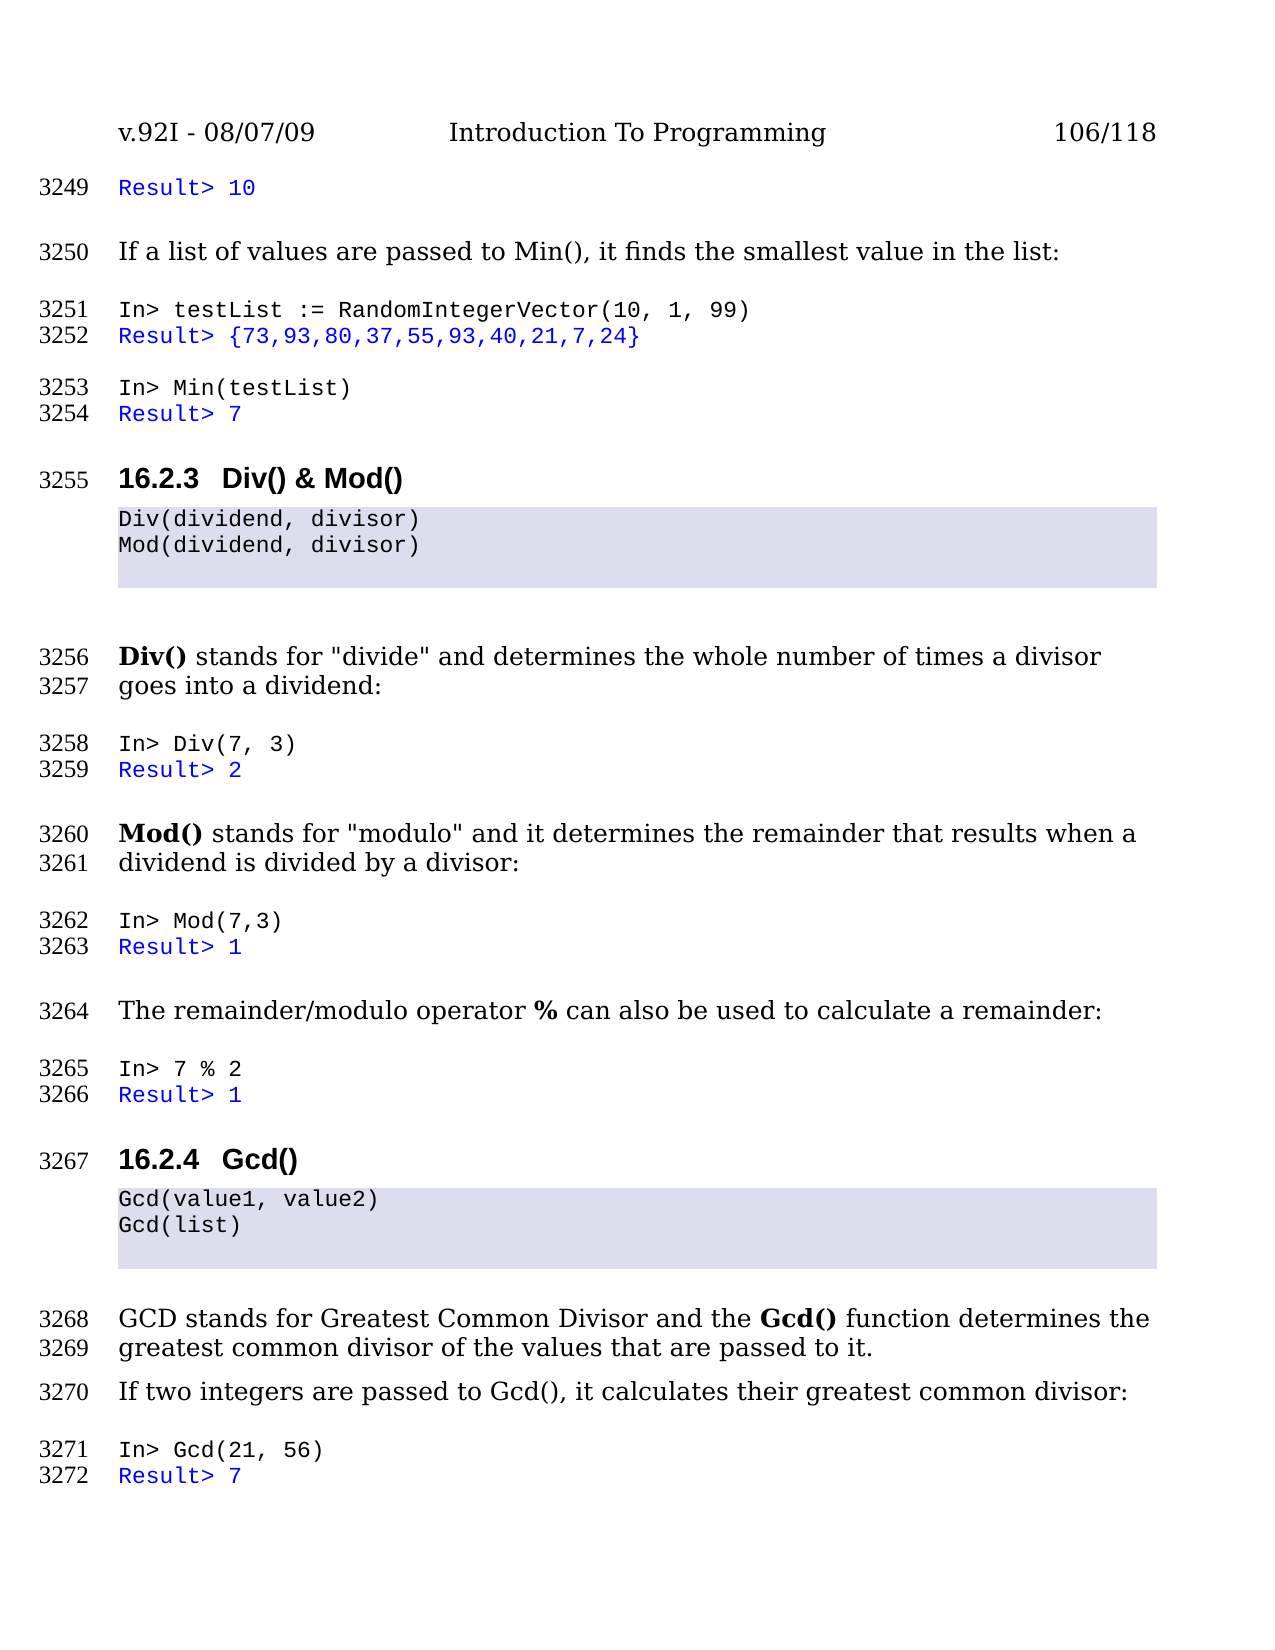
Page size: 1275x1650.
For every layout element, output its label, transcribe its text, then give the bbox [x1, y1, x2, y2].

subtitle Div() & Mod() [118, 461, 1157, 495]
table_header Gcd(value1, value2) Gcd(list) [118, 1188, 1157, 1269]
text Result> 7 [118, 1465, 1157, 1491]
text In> Div(7, 3) [118, 732, 1157, 758]
text Result> 1 [118, 935, 1157, 961]
text Result> 1 [118, 1083, 1157, 1109]
subtitle Gcd() [118, 1142, 1157, 1176]
text In> 7 % 2 [118, 1057, 1157, 1083]
text If a list of values are passed to Min(), it finds the smallest value in the list: [118, 238, 1157, 267]
text Result> 2 [118, 758, 1157, 784]
text Mod() stands for "modulo" and it determines the remainder that results when a dividend is divided by a divisor: [118, 819, 1157, 877]
text GCD stands for Greatest Common Divisor and the Gcd() function determines the greatest common divisor of the values that are passed to it. [118, 1304, 1157, 1363]
text The remainder/modulo operator % can also be used to calculate a remainder: [118, 996, 1157, 1025]
text Result> 7 [118, 402, 1157, 428]
text In> Min(testList) [118, 377, 1157, 402]
table_header Div(dividend, divisor) Mod(dividend, divisor) [118, 507, 1157, 588]
text In> Mod(7,3) [118, 909, 1157, 935]
text Result> 10 [118, 177, 1157, 203]
text In> testList := RandomIntegerVector(10, 1, 99) [118, 299, 1157, 325]
text Result> {73,93,80,37,55,93,40,21,7,24} [118, 325, 1157, 351]
text Div() stands for "divide" and determines the whole number of times a divisor goes into a dividend: [118, 641, 1157, 700]
text If two integers are passed to Gcd(), it calculates their greatest common divisor: [118, 1378, 1157, 1407]
text In> Gcd(21, 56) [118, 1439, 1157, 1465]
